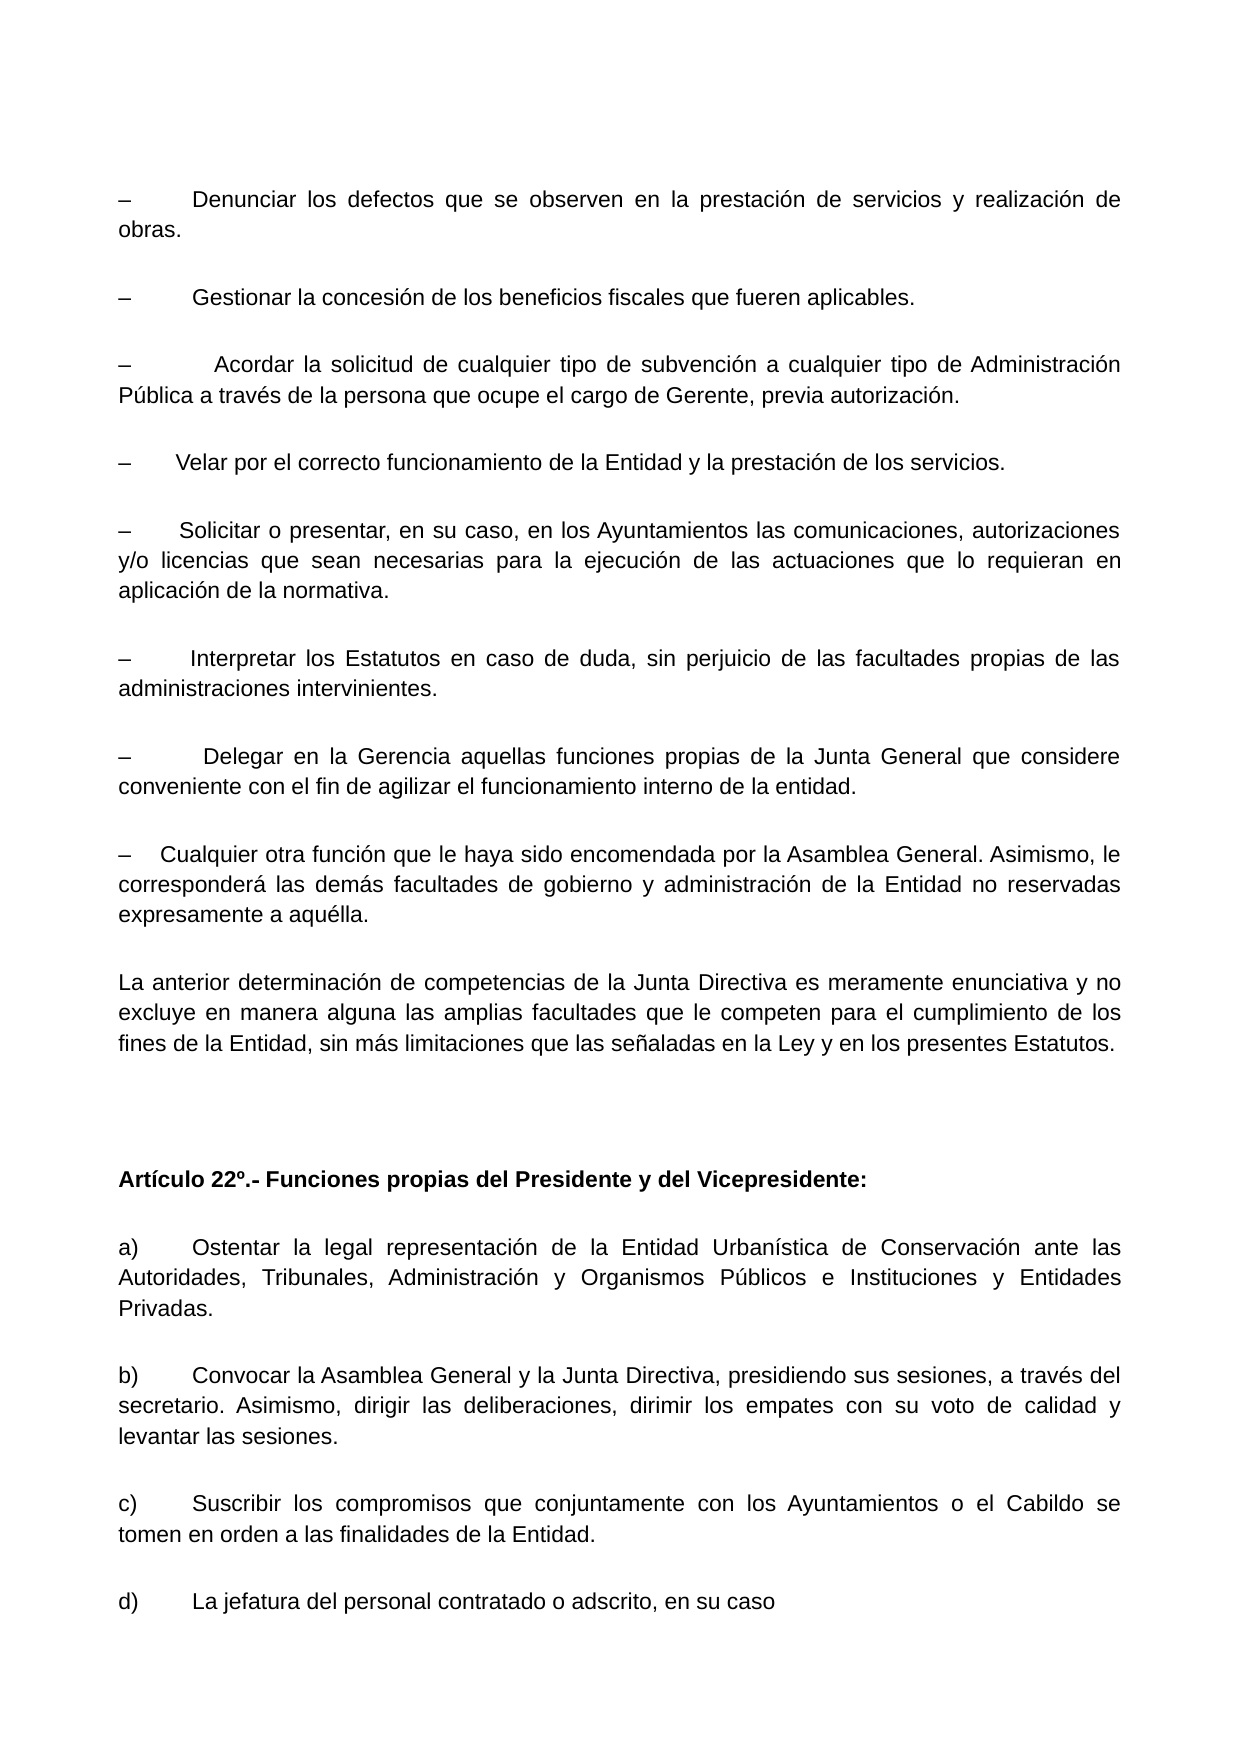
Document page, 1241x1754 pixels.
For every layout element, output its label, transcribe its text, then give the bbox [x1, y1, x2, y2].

text – Delegar en la Gerencia aquellas funciones propias de la Junta General que considere conveniente con el fin de agilizar el funcionamiento interno de la entidad. [118, 743, 1122, 800]
text – Acordar la solicitud de cualquier tipo de subvención a cualquier tipo de Administración Pública a través de la persona que ocupe el cargo de Gerente, previa autorización. [118, 351, 1122, 408]
text – Cualquier otra función que le haya sido encomendada por la Asamblea General. Asimismo, le corresponderá las demás facultades de gobierno y administración de la Entidad no reservadas expresamente a aquélla. [118, 841, 1122, 928]
text – Denunciar los defectos que se observen en la prestación de servicios y realización de obras. [118, 186, 1122, 242]
text – Solicitar o presentar, en su caso, en los Ayuntamientos las comunicaciones, autorizaciones y/o licencias que sean necesarias para la ejecución de las actuaciones que lo requieran en aplicación de la normativa. [118, 517, 1122, 604]
text Artículo 22º.‐ Funciones propias del Presidente y del Vicepresidente: [118, 1165, 1122, 1193]
text – Gestionar la concesión de los beneficios fiscales que fueren aplicables. [118, 284, 1122, 310]
text – Interpretar los Estatutos en caso de duda, sin perjuicio de las facultades propias de las administraciones intervinientes. [118, 645, 1122, 702]
text a) Ostentar la legal representación de la Entidad Urbanística de Conservación ante las Autoridades, Tribunales, Administración y Organismos Públicos e Instituciones y Entidades Privadas. [118, 1234, 1122, 1321]
text d) La jefatura del personal contratado o adscrito, en su caso [118, 1588, 1122, 1615]
text La anterior determinación de competencias de la Junta Directiva es meramente enunciativa y no excluye en manera alguna las amplias facultades que le competen para el cumplimiento de los fines de la Entidad, sin más limitaciones que las señaladas en la Ley y en los presentes Estatutos. [118, 969, 1122, 1056]
text – Velar por el correcto funcionamiento de la Entidad y la prestación de los servicios. [118, 449, 1122, 476]
text b) Convocar la Asamblea General y la Junta Directiva, presidiendo sus sesiones, a través del secretario. Asimismo, dirigir las deliberaciones, dirimir los empates con su voto de calidad y levantar las sesiones. [118, 1362, 1122, 1449]
text c) Suscribir los compromisos que conjuntamente con los Ayuntamientos o el Cabildo se tomen en orden a las finalidades de la Entidad. [118, 1490, 1122, 1547]
